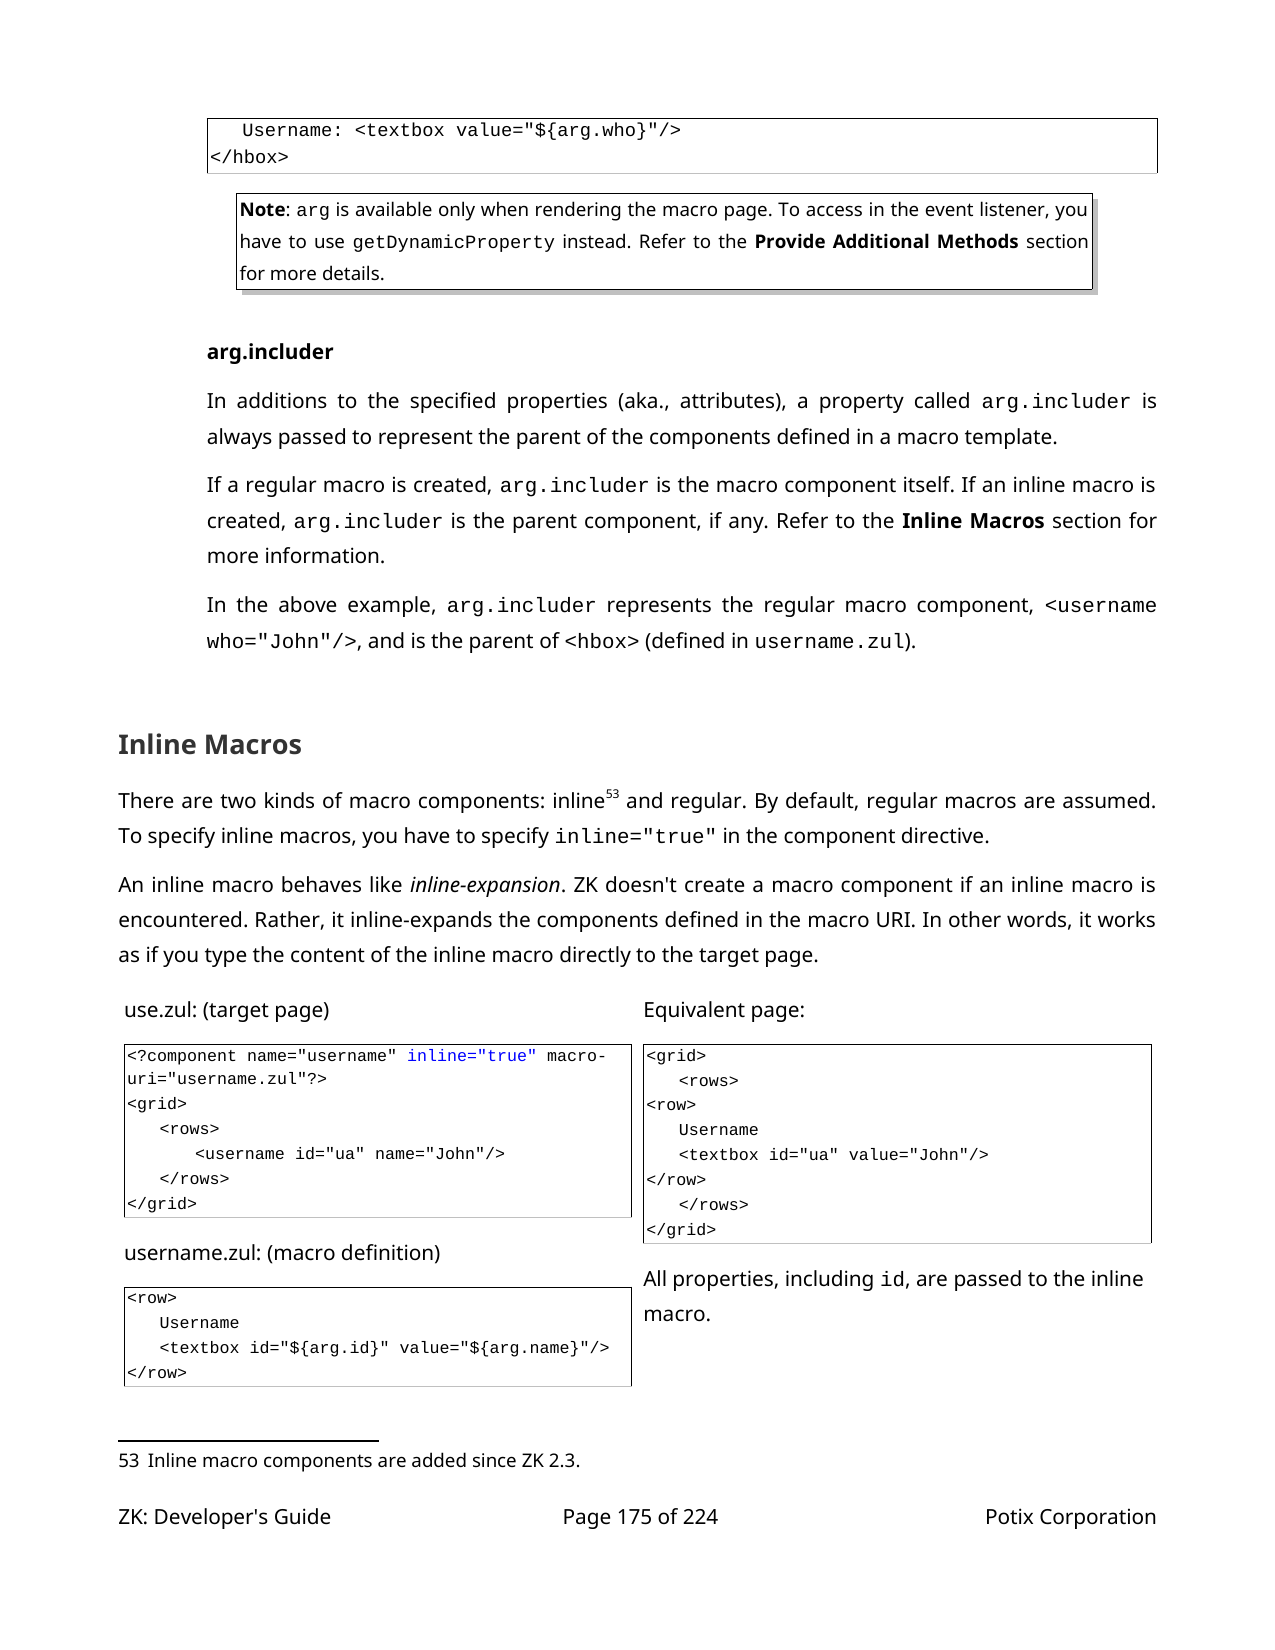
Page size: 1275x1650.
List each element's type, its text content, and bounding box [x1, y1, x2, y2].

text If a regular macro is created, arg.includer is the macro component itself. If an inline macro is created, arg.includer is the parent component, if any. Refer to the Inline Macros section for more information. [207, 471, 1157, 570]
text </hbox> [208, 145, 1157, 173]
text There are two kinds of macro components: inline and regular. By default, regular macros are assumed. To specify inline macros, you have to specify inline="true" in the component directive. [118, 786, 1157, 849]
text An inline macro behaves like inline-expansion. ZK doesn't create a macro component if an inline macro is encountered. Rather, it inline-expands the components defined in the macro URI. In other words, it works as if you type the content of the inline macro directly to the target page. [118, 870, 1157, 969]
text Note: arg is available only when rendering the macro page. To access in the event listener, you have to use getDynamicProperty instead. Refer to the Provide Additional Methods section for more details. [237, 194, 1092, 289]
subtitle Inline Macros [118, 725, 1157, 762]
table_header Equivalent page: <grid> <rows> <row> Username <textbox id="ua" value="John"/> </row> </rows> </grid> All properties, including id, are passed to the inline macro. [638, 990, 1157, 1392]
subtitle arg.includer [207, 337, 1157, 366]
text Inline macro components are added since ZK 2.3. [118, 1447, 1157, 1473]
text In the above example, arg.includer represents the regular macro component, <username who="John"/>, and is the parent of <hbox> (defined in username.zul). [207, 591, 1157, 654]
text In additions to the specified properties (aka., attributes), a property called arg.includer is always passed to represent the parent of the components defined in a macro template. [207, 386, 1157, 450]
table_header use.zul: (target page) <?component name="username" inline="true" macro-uri="username.zul"?> <grid> <rows> <username id="ua" name="John"/> </rows> </grid> username.zul: (macro definition) <row> Username <textbox id="${arg.id}" value="${arg.name}"/> </row> [118, 990, 637, 1392]
text Username: <textbox value="${arg.who}"/> [208, 119, 1157, 142]
